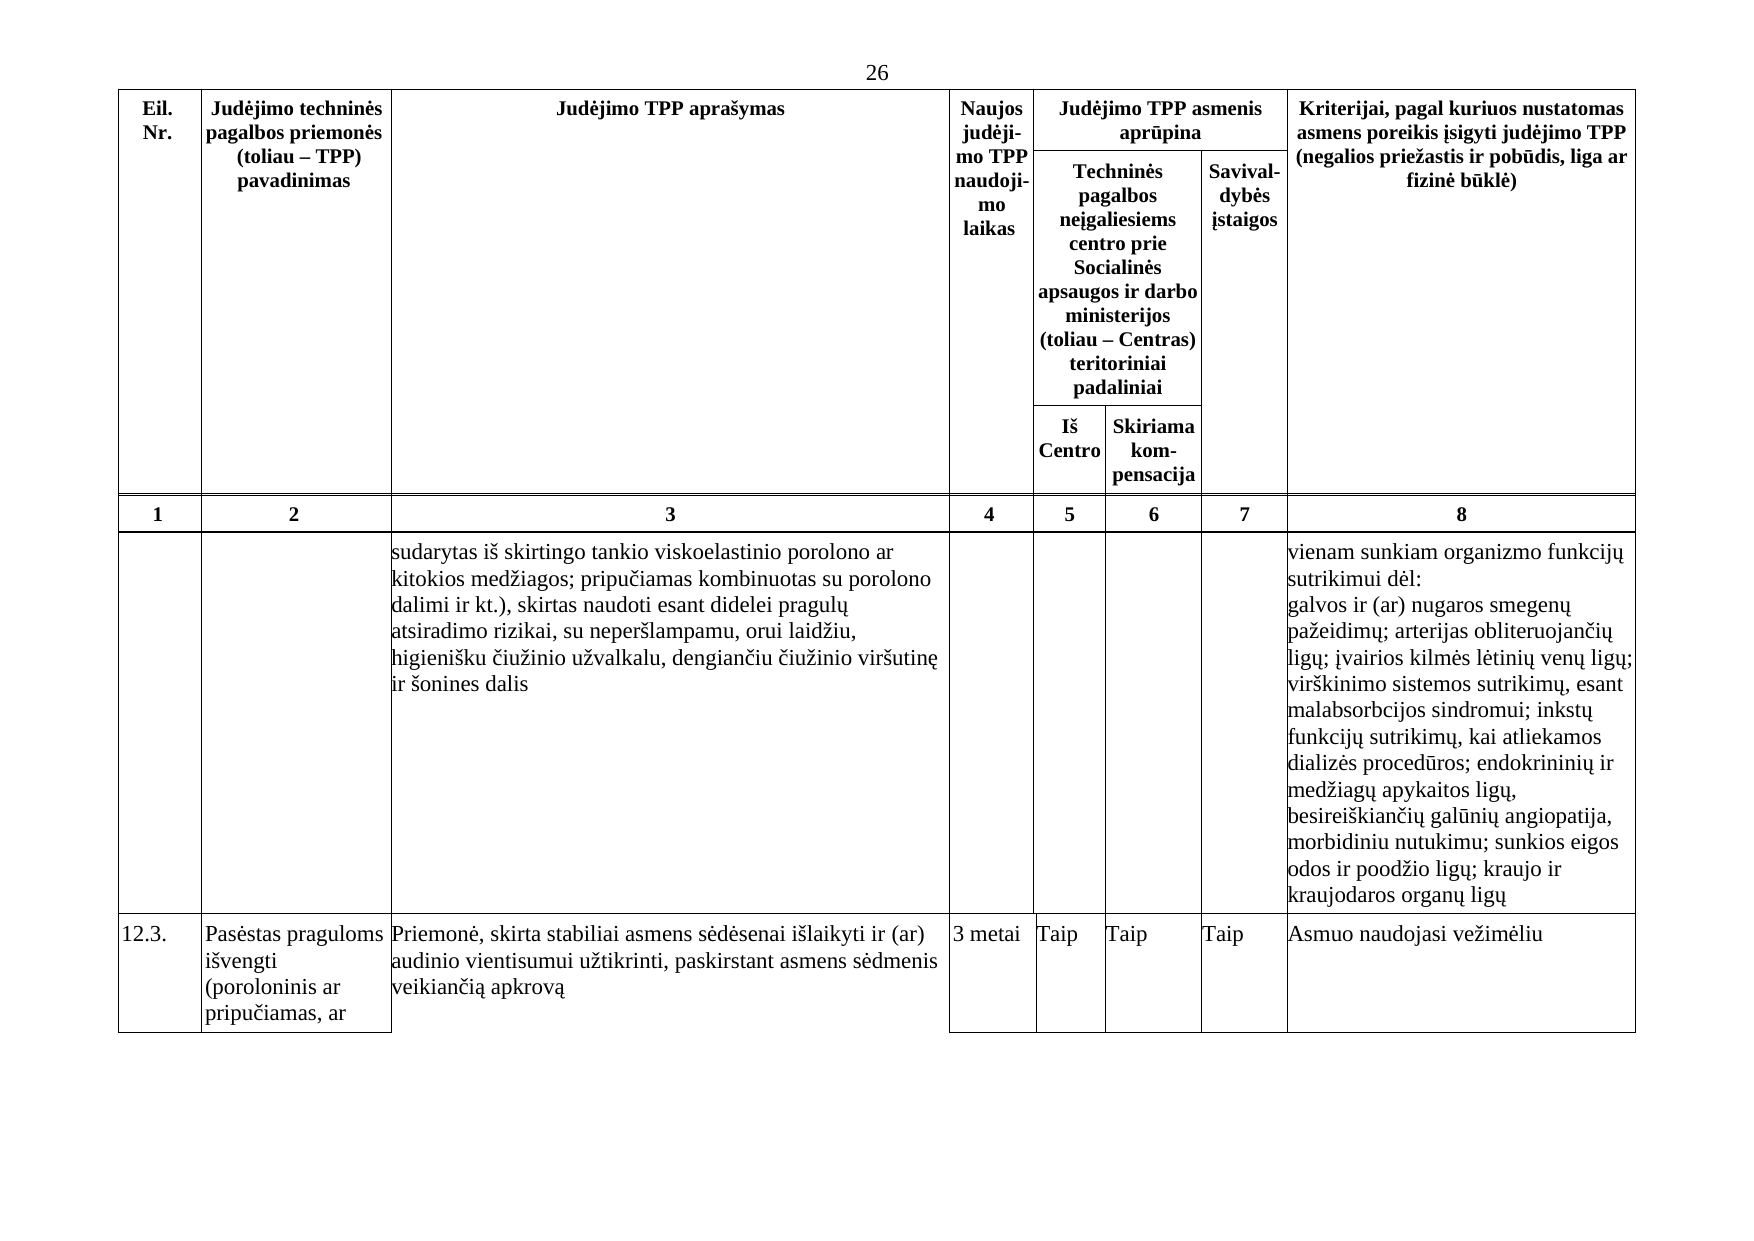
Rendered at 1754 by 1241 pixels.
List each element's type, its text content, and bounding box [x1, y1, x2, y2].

table_cell 8 [1288, 496, 1635, 531]
table_cell vienam sunkiam organizmo funkcijų sutrikimui dėl: galvos ir (ar) nugaros smegenų pažeidimų; arterijas obliteruojančių ligų; įvairios kilmės lėtinių venų ligų; virškinimo sistemos sutrikimų, esant malabsorbcijos sindromui; inkstų funkcijų sutrikimų, kai atliekamos dializės procedūros; endokrininių ir medžiagų apykaitos ligų, besireiškiančių galūnių angiopatija, morbidiniu nutukimu; sunkios eigos odos ir poodžio ligų; kraujo ir kraujodaros organų ligų [1288, 533, 1635, 913]
table_cell [1202, 533, 1287, 913]
table_header Judėjimo techninės pagalbos priemonės (toliau – TPP) pavadinimas [202, 90, 391, 492]
table_cell 2 [202, 496, 391, 531]
table_cell 5 [1034, 496, 1105, 531]
table_cell Taip [1106, 914, 1201, 1032]
table_cell Skiriama kom-pensacija [1106, 406, 1201, 492]
table_cell Priemonė, skirta stabiliai asmens sėdėsenai išlaikyti ir (ar) audinio vientisumui užtikrinti, paskirstant asmens sėdmenis veikiančią apkrovą [392, 914, 949, 1032]
table_header Judėjimo TPP aprašymas [392, 90, 949, 492]
table_cell sudarytas iš skirtingo tankio viskoelastinio porolono ar kitokios medžiagos; pripučiamas kombinuotas su porolono dalimi ir kt.), skirtas naudoti esant didelei pragulų atsiradimo rizikai, su neperšlampamu, orui laidžiu, higienišku čiužinio užvalkalu, dengiančiu čiužinio viršutinę ir šonines dalis [392, 533, 949, 913]
table_header Kriterijai, pagal kuriuos nustatomas asmens poreikis įsigyti judėjimo TPP (negalios priežastis ir pobūdis, liga ar fizinė būklė) [1288, 90, 1635, 492]
table_cell Pasėstas praguloms išvengti (poroloninis ar pripučiamas, ar [202, 914, 391, 1032]
table_cell Techninės pagalbos neįgaliesiems centro prie Socialinės apsaugos ir darbo ministerijos (toliau – Centras) teritoriniai padaliniai [1034, 151, 1201, 405]
table_cell 6 [1106, 496, 1201, 531]
table_cell 3 [392, 496, 949, 531]
table_cell Taip [1037, 914, 1105, 1032]
table_header Eil. Nr. [119, 90, 201, 492]
table_cell Taip [1202, 914, 1287, 1032]
table_cell [1034, 533, 1105, 913]
table_cell 4 [950, 496, 1033, 531]
table_cell [1106, 533, 1201, 913]
table_cell Savival-dybės įstaigos [1202, 151, 1287, 492]
table_cell [950, 533, 1033, 913]
table_header Naujos judėji- mo TPP naudoji-mo laikas [950, 90, 1033, 492]
table_header Judėjimo TPP asmenis aprūpina [1034, 90, 1287, 149]
table_cell 7 [1202, 496, 1287, 531]
table_cell [119, 533, 201, 913]
table_cell Iš Centro [1034, 406, 1105, 492]
table_cell 3 metai [950, 914, 1036, 1032]
table_cell 1 [119, 496, 201, 531]
table_cell [202, 533, 391, 913]
table_cell Asmuo naudojasi vežimėliu [1288, 914, 1635, 1032]
table_cell 12.3. [119, 914, 201, 1032]
